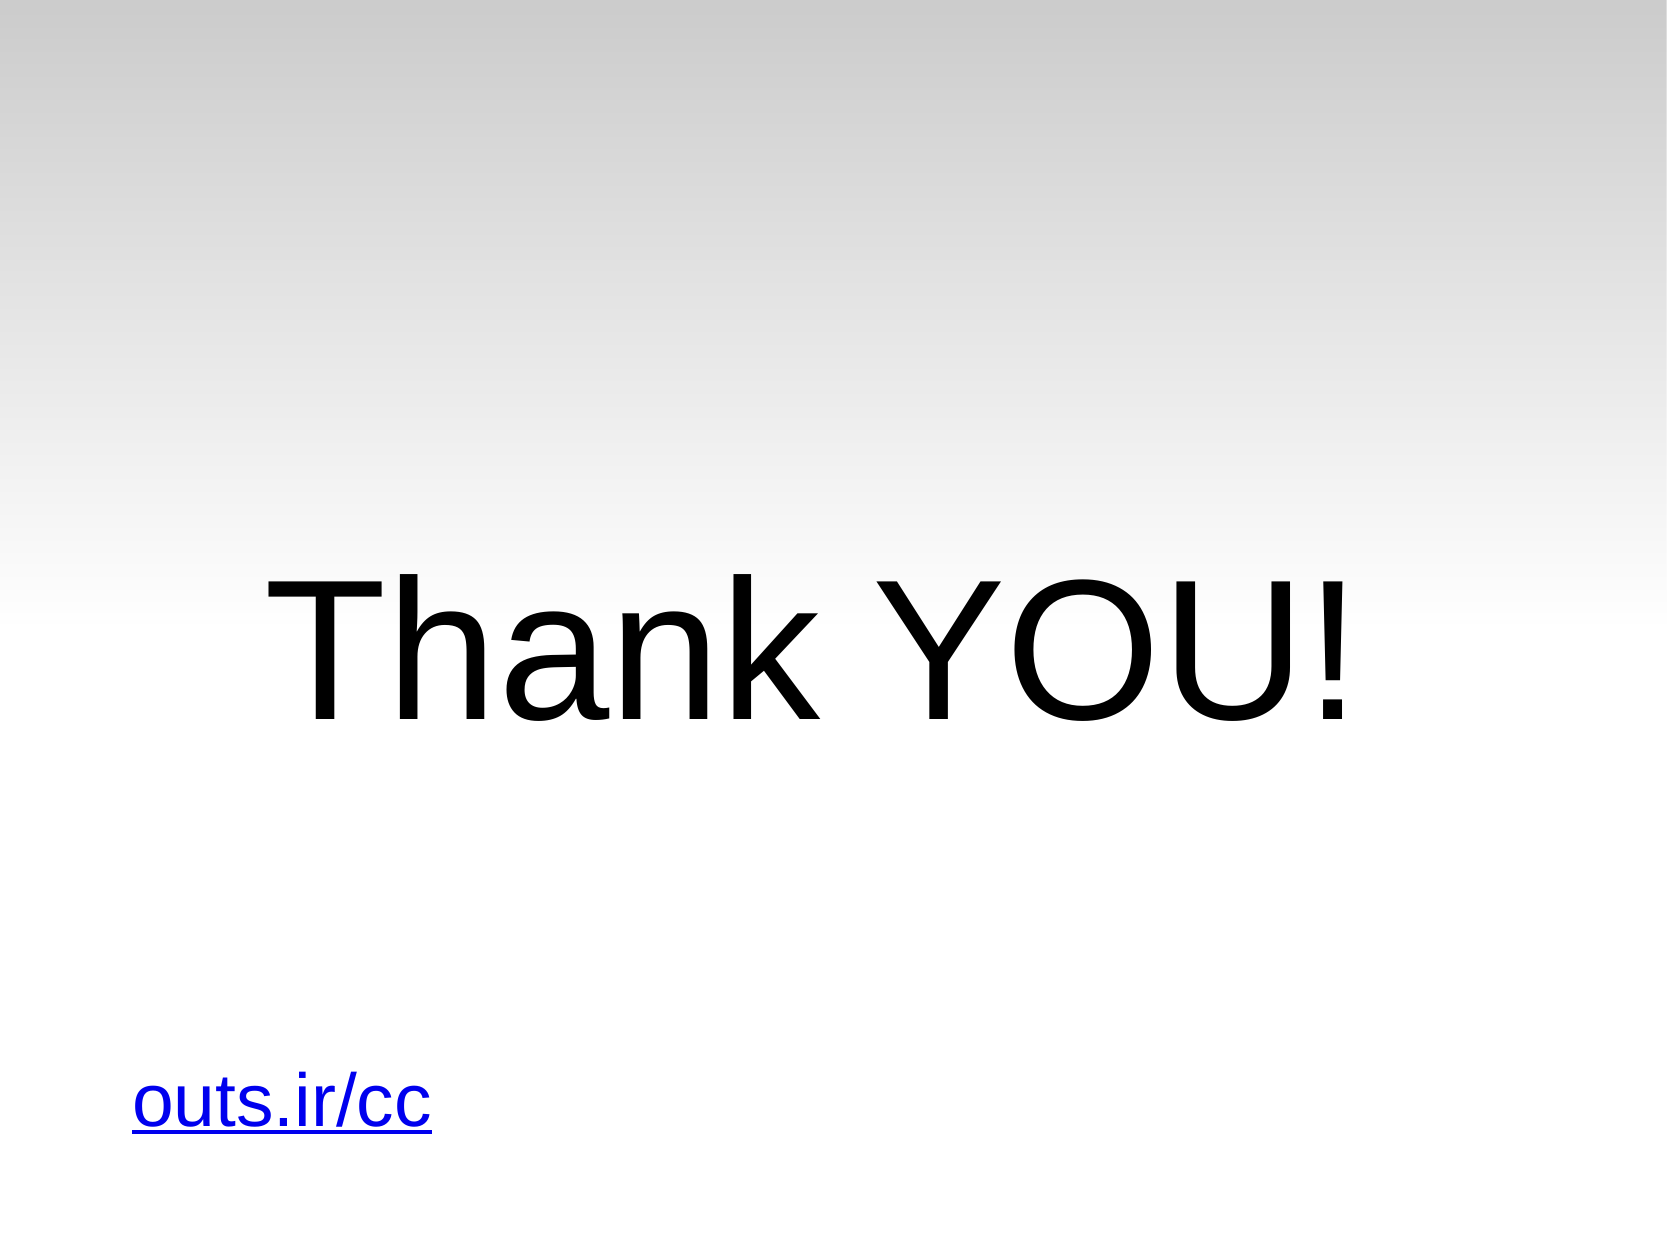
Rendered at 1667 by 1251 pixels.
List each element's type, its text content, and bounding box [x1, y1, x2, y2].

text_box outs.ir/cc [45, 1035, 520, 1216]
picture [0, 0, 1667, 1250]
text_box Thank YOU! [198, 487, 1429, 952]
